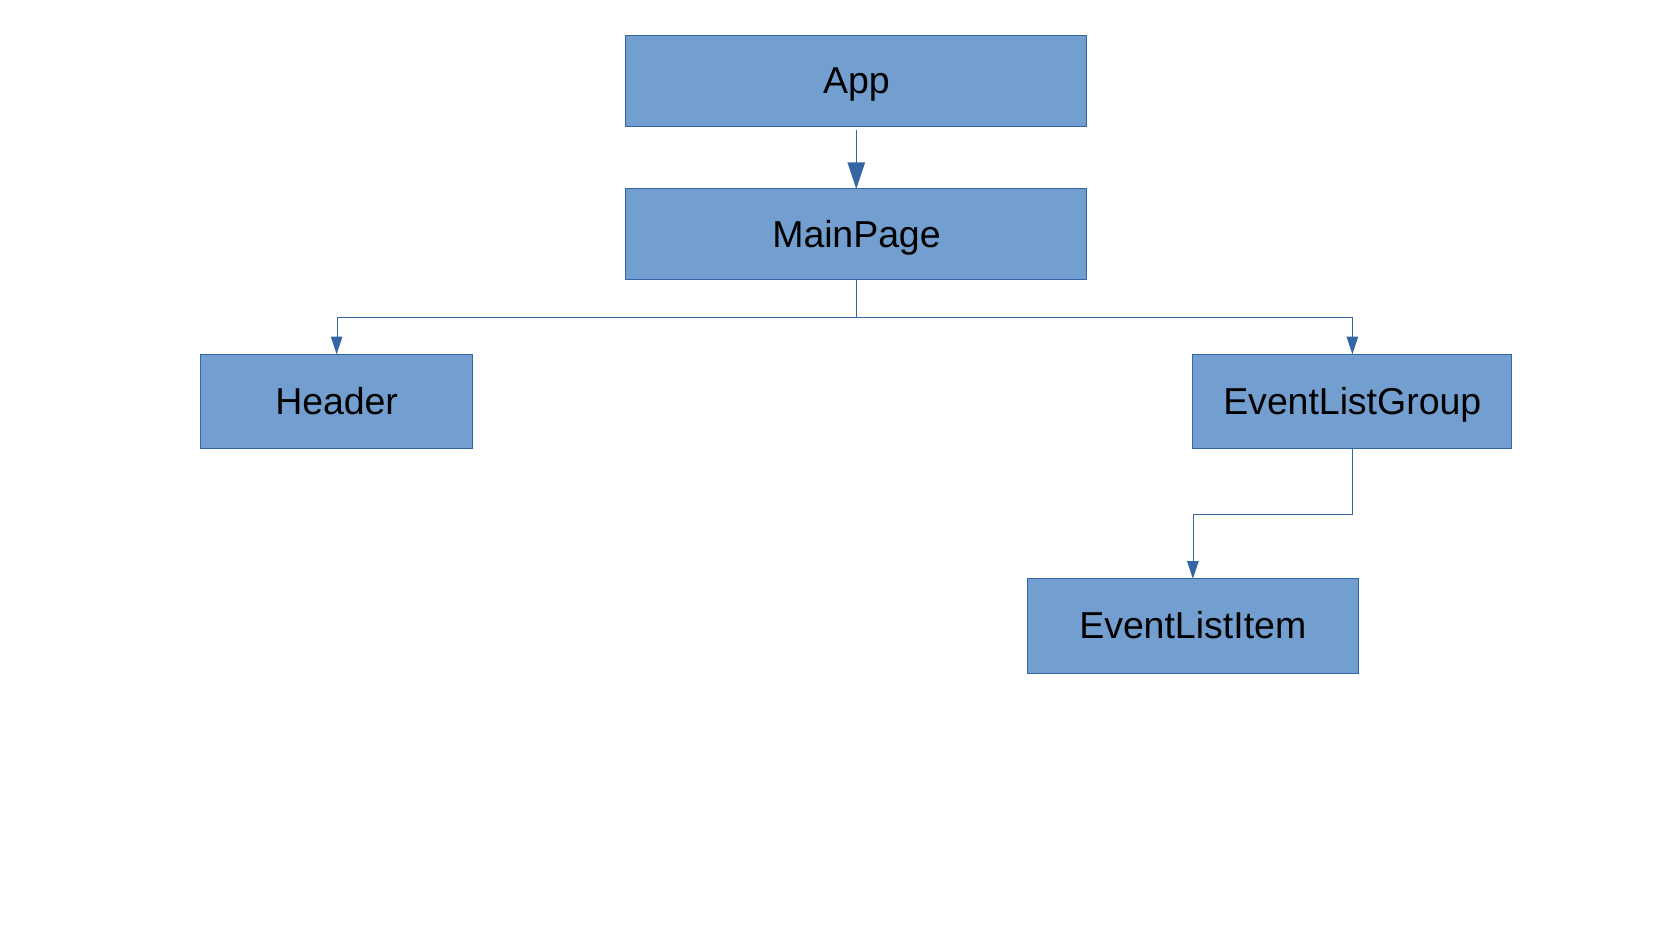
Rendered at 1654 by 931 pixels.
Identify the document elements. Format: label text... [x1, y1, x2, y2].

text_box Header [200, 354, 473, 449]
text_box App [625, 35, 1087, 127]
text_box EventListGroup [1192, 354, 1512, 449]
text_box MainPage [625, 188, 1087, 280]
text_box EventListItem [1027, 578, 1359, 674]
